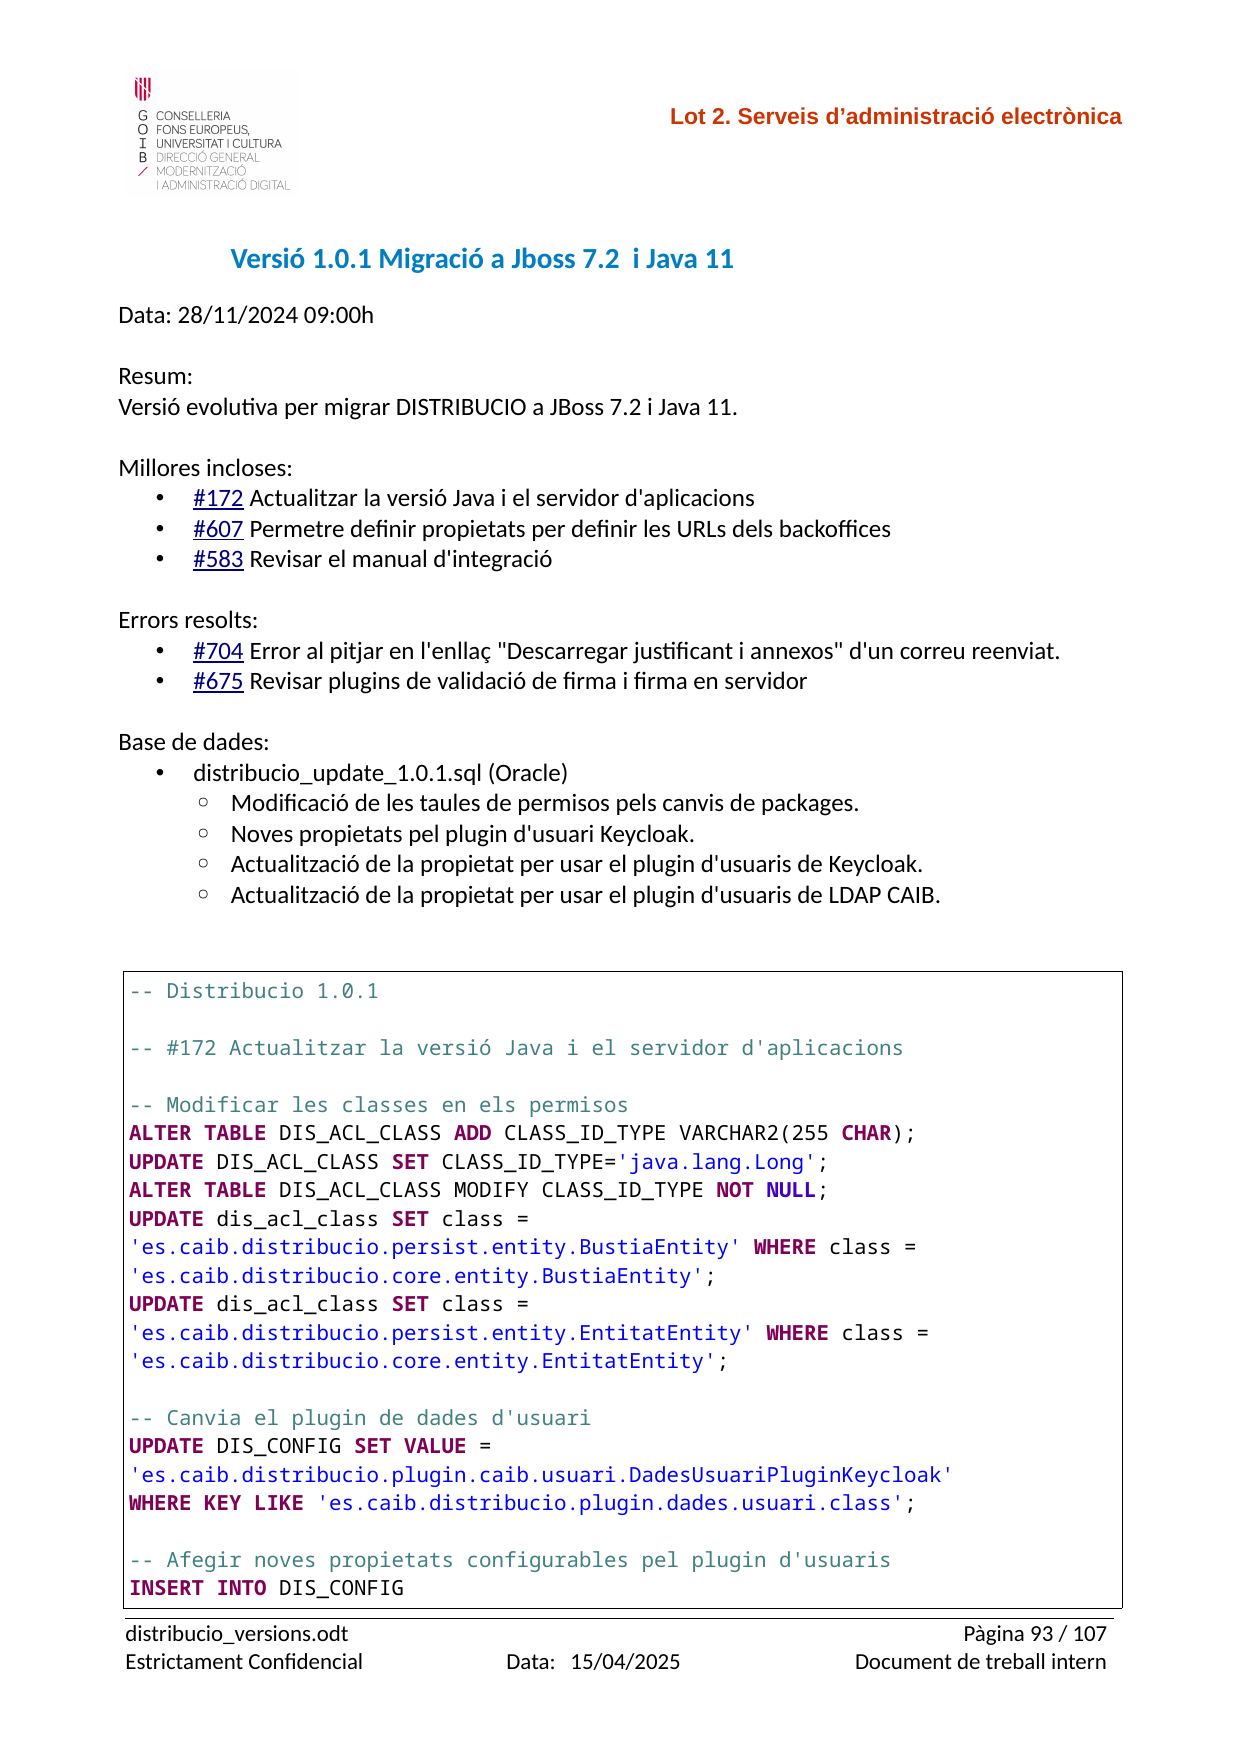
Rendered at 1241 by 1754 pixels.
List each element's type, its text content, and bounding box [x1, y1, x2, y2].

list Modificació de les taules de permisos pels canvis de packages. [193, 787, 1122, 818]
text Millores incloses: [118, 452, 1122, 482]
list #172 Actualitzar la versió Java i el servidor d'aplicacions [156, 482, 1122, 513]
list #607 Permetre definir propietats per definir les URLs dels backoffices [156, 513, 1122, 543]
subtitle Versió 1.0.1 Migració a Jboss 7.2 i Java 11 [153, 240, 1122, 275]
list #704 Error al pitjar en l'enllaç "Descarregar justificant i annexos" d'un correu reenviat. [156, 635, 1122, 665]
text Versió evolutiva per migrar DISTRIBUCIO a JBoss 7.2 i Java 11. [118, 391, 1122, 421]
list distribucio_update_1.0.1.sql (Oracle) [156, 757, 1122, 787]
list Actualització de la propietat per usar el plugin d'usuaris de Keycloak. [193, 848, 1122, 879]
list Noves propietats pel plugin d'usuari Keycloak. [193, 818, 1122, 848]
text Resum: [118, 360, 1122, 391]
text Base de dades: [118, 726, 1122, 757]
text Data: 28/11/2024 09:00h [118, 299, 1122, 329]
text Errors resolts: [118, 604, 1122, 635]
table_header -- Distribucio 1.0.1 -- #172 Actualitzar la versió Java i el servidor d'aplicacions -- Modificar les classes en els permisos ALTER TABLE DIS_ACL_CLASS ADD CLASS_ID_TYPE VARCHAR2(255 CHAR); UPDATE DIS_ACL_CLASS SET CLASS_ID_TYPE='java.lang.Long'; ALTER TABLE DIS_ACL_CLASS MODIFY CLASS_ID_TYPE NOT NULL; UPDATE dis_acl_class SET class = 'es.caib.distribucio.persist.entity.BustiaEntity' WHERE class = 'es.caib.distribucio.core.entity.BustiaEntity'; UPDATE dis_acl_class SET class = 'es.caib.distribucio.persist.entity.EntitatEntity' WHERE class = 'es.caib.distribucio.core.entity.EntitatEntity'; -- Canvia el plugin de dades d'usuari UPDATE DIS_CONFIG SET VALUE = 'es.caib.distribucio.plugin.caib.usuari.DadesUsuariPluginKeycloak' WHERE KEY LIKE 'es.caib.distribucio.plugin.dades.usuari.class'; -- Afegir noves propietats configurables pel plugin d'usuaris INSERT INTO DIS_CONFIG [124, 972, 1122, 1608]
list #675 Revisar plugins de validació de firma i firma en servidor [156, 665, 1122, 696]
list Actualització de la propietat per usar el plugin d'usuaris de LDAP CAIB. [193, 879, 1122, 909]
list #583 Revisar el manual d'integració [156, 543, 1122, 574]
picture [126, 70, 299, 197]
